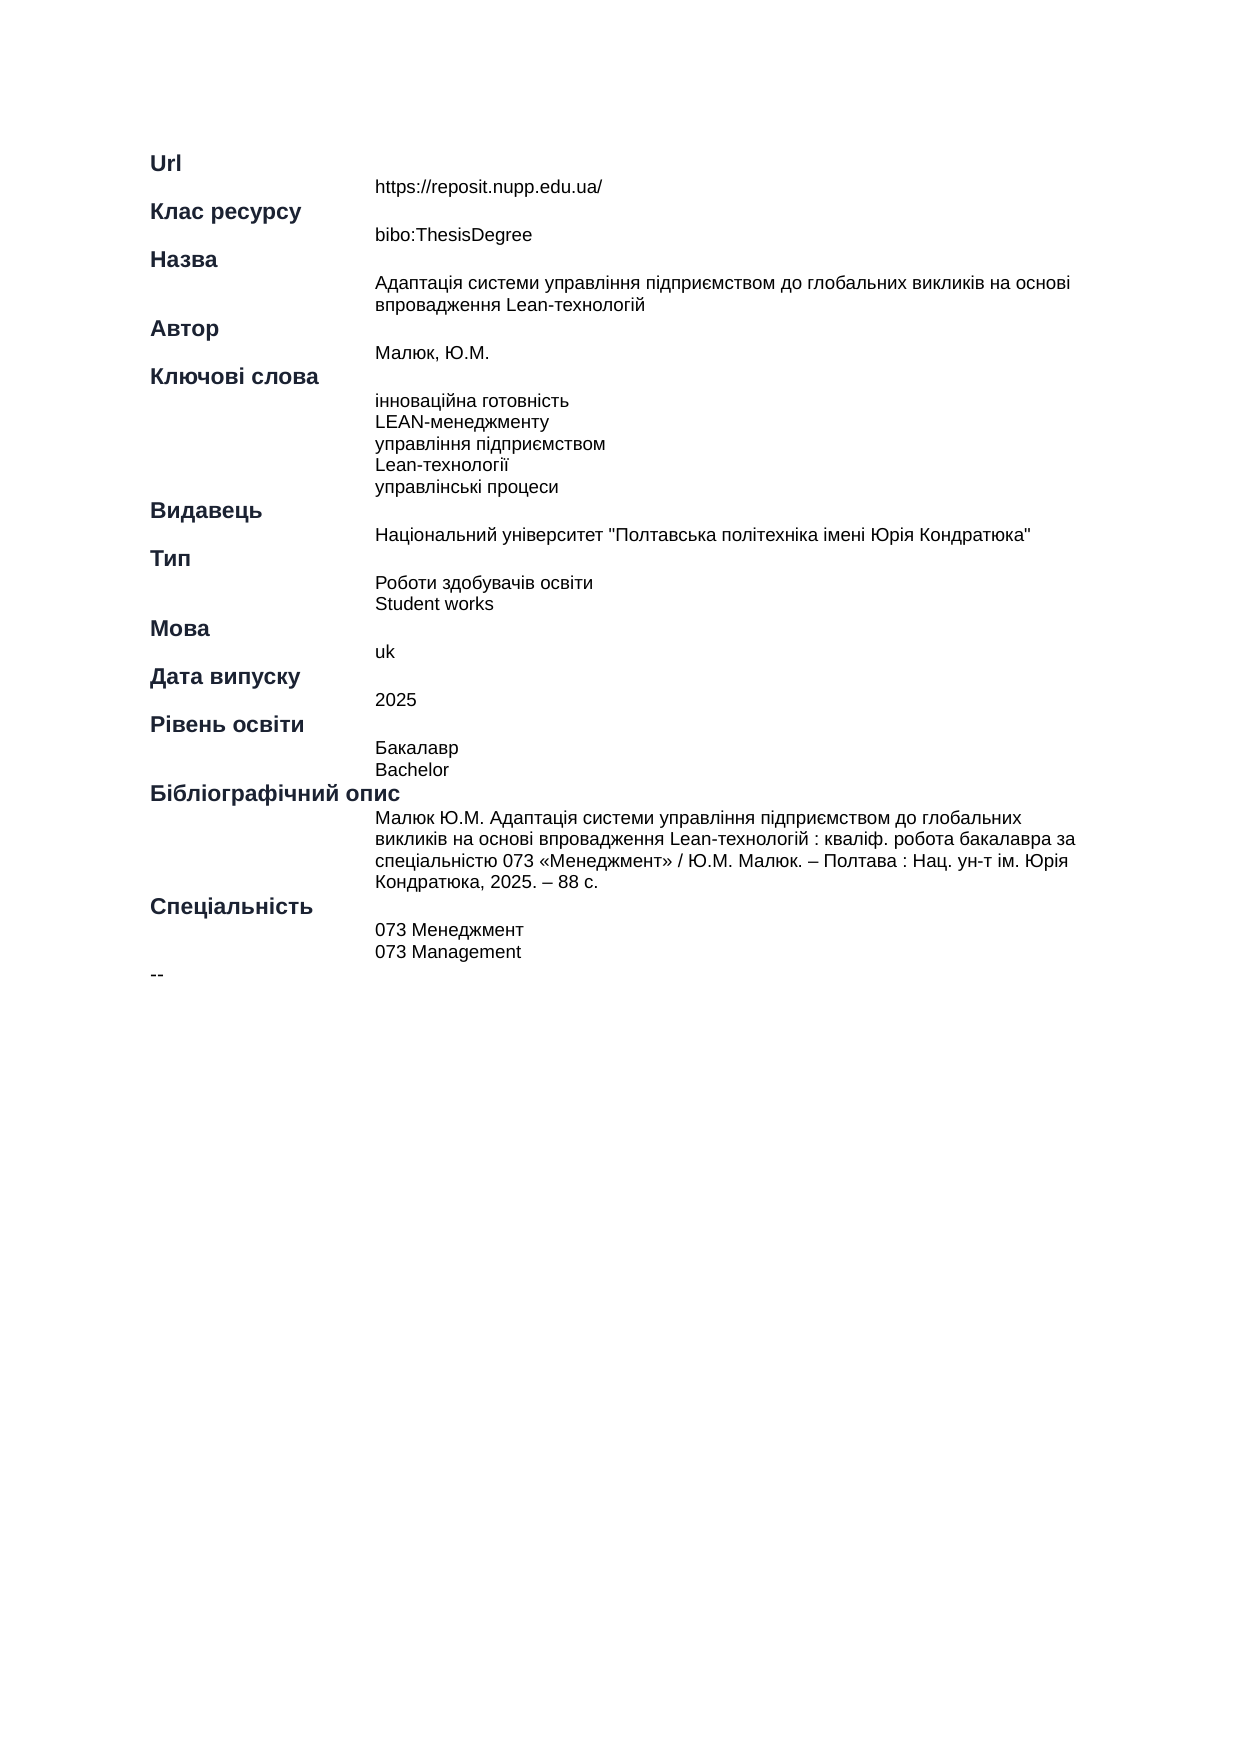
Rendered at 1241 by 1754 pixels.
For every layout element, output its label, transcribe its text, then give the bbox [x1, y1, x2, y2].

text Автор [150, 315, 1090, 342]
text bibo:ThesisDegree [375, 224, 1090, 246]
text Видавець [150, 497, 1090, 524]
text https://reposit.nupp.edu.ua/ [375, 176, 1090, 198]
text управлінські процеси [375, 476, 1090, 497]
text 073 Менеджмент [375, 919, 1090, 941]
text Клас ресурсу [150, 198, 1090, 224]
text Бібліографічний опис [150, 780, 1090, 806]
text -- [150, 962, 1090, 986]
text Тип [150, 545, 1090, 572]
text Спеціальність [150, 893, 1090, 919]
text 073 Management [375, 941, 1090, 962]
text Student works [375, 593, 1090, 615]
text Малюк Ю.М. Адаптація системи управління підприємством до глобальних викликів на основі впровадження Lean-технологій : кваліф. робота бакалавра за спеціальністю 073 «Менеджмент» / Ю.М. Малюк. – Полтава : Нац. ун-т ім. Юрія Кондратюка, 2025. – 88 с. [375, 806, 1090, 893]
text Lean-технології [375, 454, 1090, 476]
text Мова [150, 615, 1090, 641]
text 2025 [375, 689, 1090, 711]
text Дата випуску [150, 663, 1090, 689]
text LEAN-менеджменту [375, 411, 1090, 433]
text Національний університет "Полтавська політехніка імені Юрія Кондратюка" [375, 524, 1090, 545]
text Бакалавр [375, 737, 1090, 758]
text Рівень освіти [150, 711, 1090, 737]
text Адаптація системи управління підприємством до глобальних викликів на основі впровадження Lean-технологій [375, 272, 1090, 315]
text Назва [150, 246, 1090, 272]
text Роботи здобувачів освіти [375, 572, 1090, 593]
text Ключові слова [150, 363, 1090, 389]
text Малюк, Ю.М. [375, 342, 1090, 363]
text Url [150, 150, 1090, 176]
text uk [375, 641, 1090, 663]
text інноваційна готовність [375, 389, 1090, 411]
text управління підприємством [375, 433, 1090, 454]
text Bachelor [375, 758, 1090, 780]
